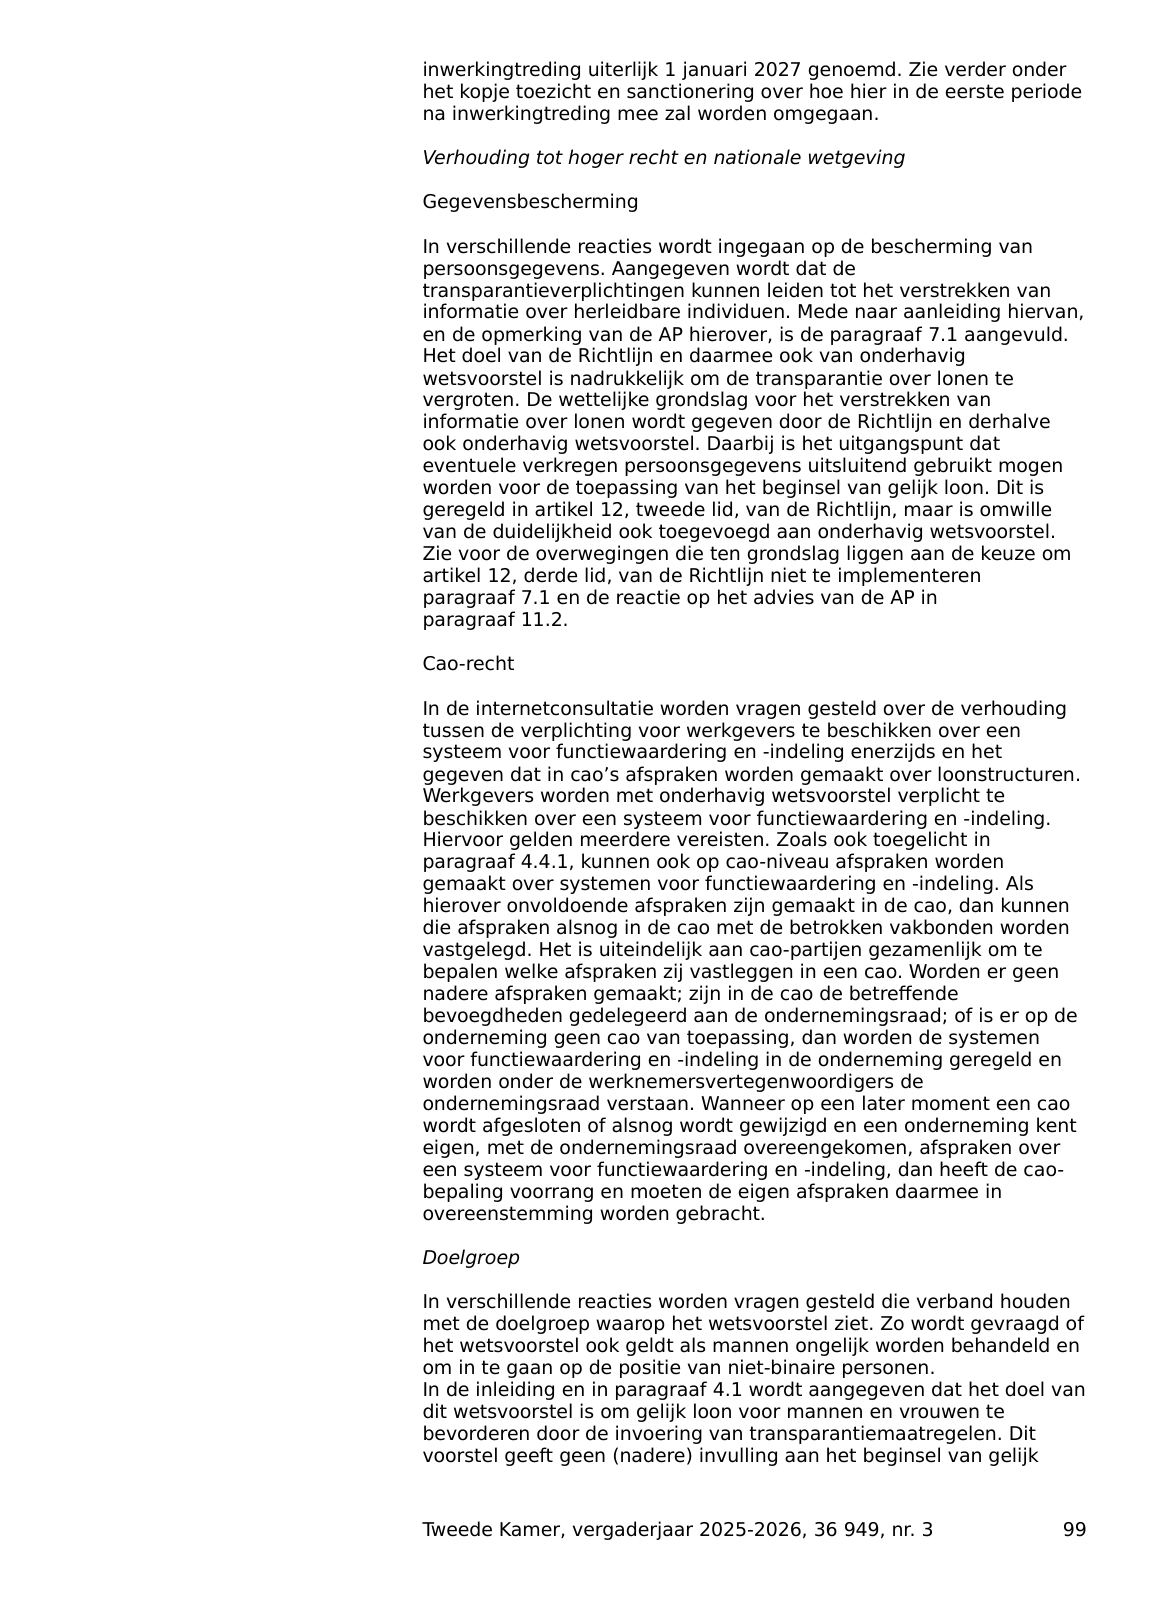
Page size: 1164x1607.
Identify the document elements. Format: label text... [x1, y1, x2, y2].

text In de inleiding en in paragraaf 4.1 wordt aangegeven dat het doel van dit wetsvoorstel is om gelijk loon voor mannen en vrouwen te bevorderen door de invoering van transparantiemaatregelen. Dit voorstel geeft geen (nadere) invulling aan het beginsel van gelijk [422, 1379, 1087, 1467]
text In verschillende reacties wordt ingegaan op de bescherming van persoonsgegevens. Aangegeven wordt dat de transparantieverplichtingen kunnen leiden tot het verstrekken van informatie over herleidbare individuen. Mede naar aanleiding hiervan, en de opmerking van de AP hierover, is de paragraaf 7.1 aangevuld. Het doel van de Richtlijn en daarmee ook van onderhavig wetsvoorstel is nadrukkelijk om de transparantie over lonen te vergroten. De wettelijke grondslag voor het verstrekken van informatie over lonen wordt gegeven door de Richtlijn en derhalve ook onderhavig wetsvoorstel. Daarbij is het uitgangspunt dat eventuele verkregen persoonsgegevens uitsluitend gebruikt mogen worden voor de toepassing van het beginsel van gelijk loon. Dit is geregeld in artikel 12, tweede lid, van de Richtlijn, maar is omwille van de duidelijkheid ook toegevoegd aan onderhavig wetsvoorstel. Zie voor de overwegingen die ten grondslag liggen aan de keuze om artikel 12, derde lid, van de Richtlijn niet te implementeren paragraaf 7.1 en de reactie op het advies van de AP in paragraaf 11.2. [422, 236, 1087, 631]
text In verschillende reacties worden vragen gesteld die verband houden met de doelgroep waarop het wetsvoorstel ziet. Zo wordt gevraagd of het wetsvoorstel ook geldt als mannen ongelijk worden behandeld en om in te gaan op de positie van niet-binaire personen. [422, 1291, 1087, 1379]
subtitle Verhouding tot hoger recht en nationale wetgeving [422, 147, 1087, 169]
text In de internetconsultatie worden vragen gesteld over de verhouding tussen de verplichting voor werkgevers te beschikken over een systeem voor functiewaardering en -indeling enerzijds en het gegeven dat in cao’s afspraken worden gemaakt over loonstructuren. Werkgevers worden met onderhavig wetsvoorstel verplicht te beschikken over een systeem voor functiewaardering en -indeling. Hiervoor gelden meerdere vereisten. Zoals ook toegelicht in paragraaf 4.4.1, kunnen ook op cao-niveau afspraken worden gemaakt over systemen voor functiewaardering en -indeling. Als hierover onvoldoende afspraken zijn gemaakt in de cao, dan kunnen die afspraken alsnog in de cao met de betrokken vakbonden worden vastgelegd. Het is uiteindelijk aan cao-partijen gezamenlijk om te bepalen welke afspraken zij vastleggen in een cao. Worden er geen nadere afspraken gemaakt; zijn in de cao de betreffende bevoegdheden gedelegeerd aan de ondernemingsraad; of is er op de onderneming geen cao van toepassing, dan worden de systemen voor functiewaardering en -indeling in de onderneming geregeld en worden onder de werknemersvertegenwoordigers de ondernemingsraad verstaan. Wanneer op een later moment een cao wordt afgesloten of alsnog wordt gewijzigd en een onderneming kent eigen, met de ondernemingsraad overeengekomen, afspraken over een systeem voor functiewaardering en -indeling, dan heeft de cao-bepaling voorrang en moeten de eigen afspraken daarmee in overeenstemming worden gebracht. [422, 697, 1087, 1225]
text inwerkingtreding uiterlijk 1 januari 2027 genoemd. Zie verder onder het kopje toezicht en sanctionering over hoe hier in de eerste periode na inwerkingtreding mee zal worden omgegaan. [422, 59, 1087, 125]
subtitle Gegevensbescherming [422, 191, 1087, 213]
subtitle Cao-recht [422, 653, 1087, 675]
subtitle Doelgroep [422, 1247, 1087, 1269]
